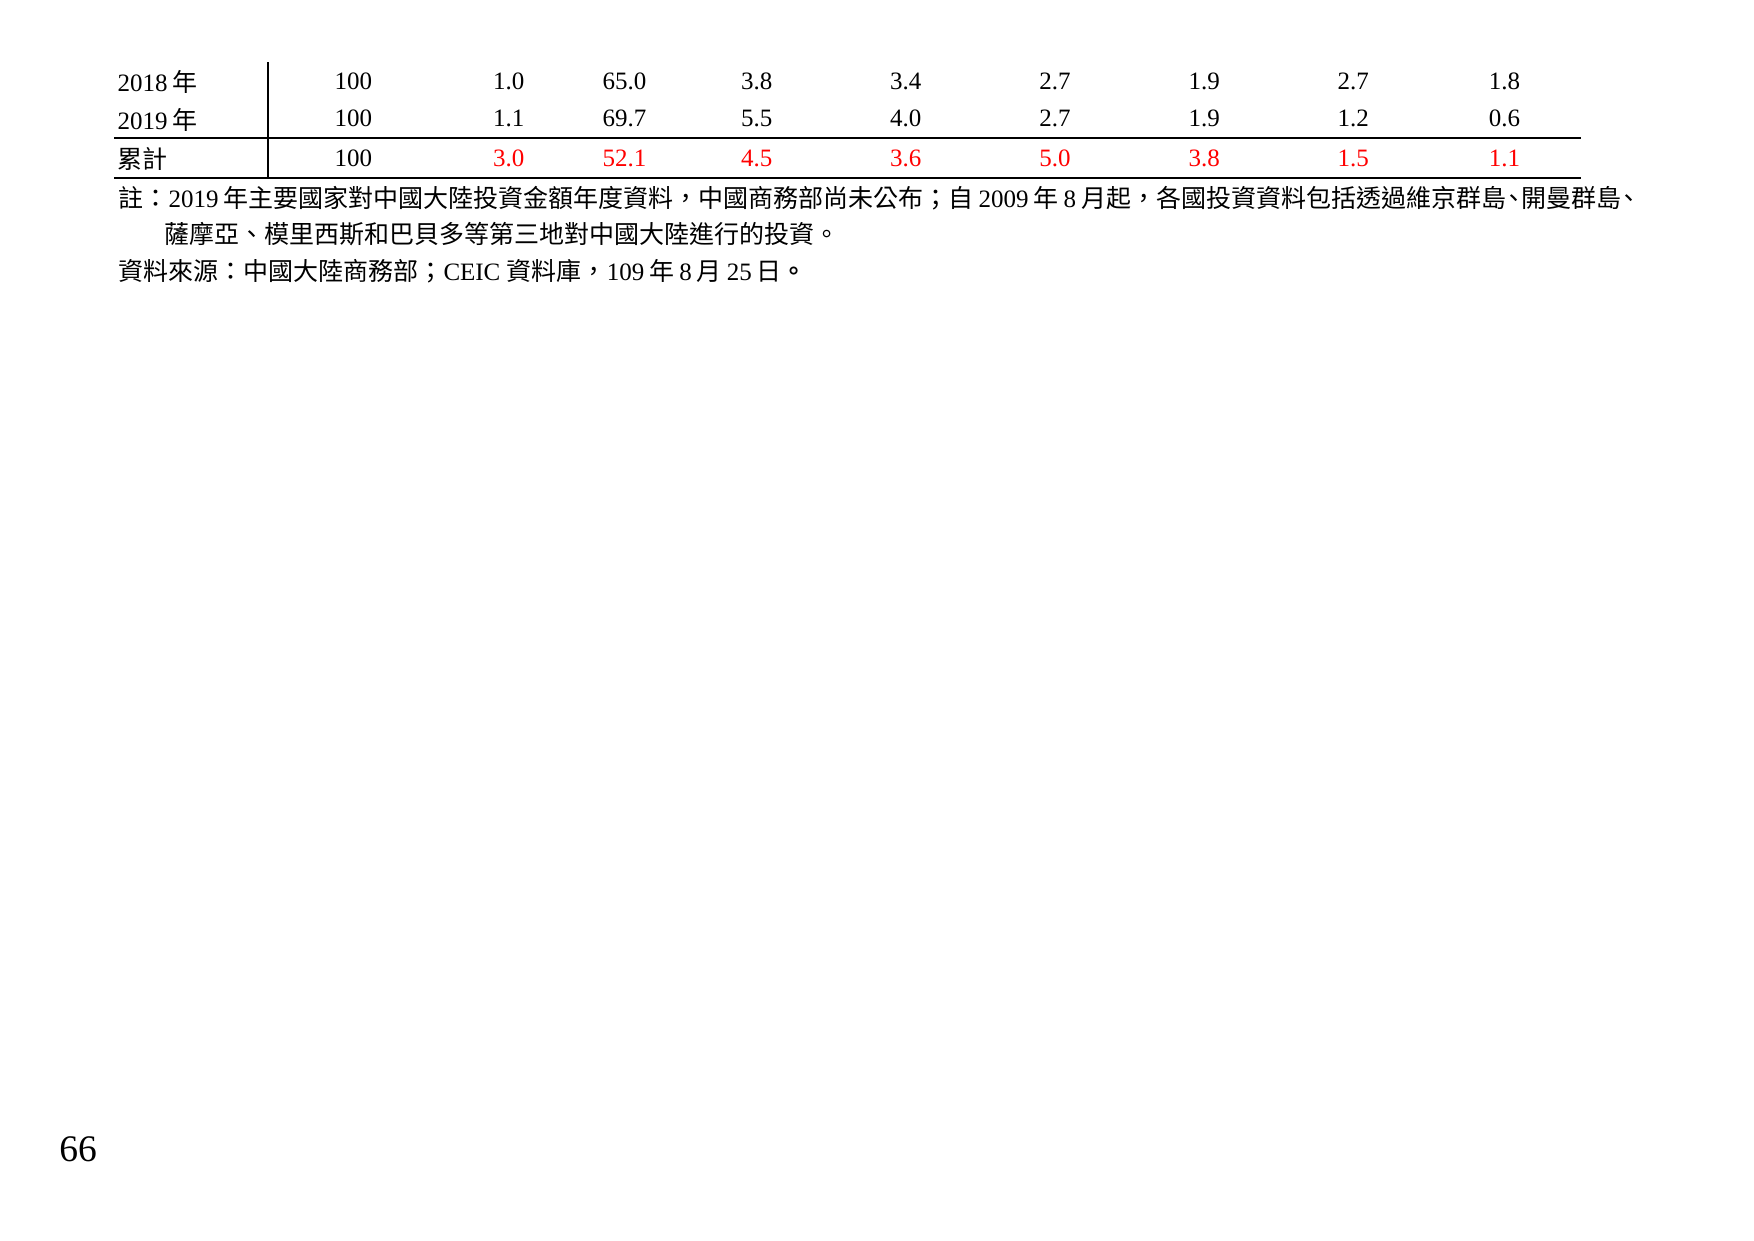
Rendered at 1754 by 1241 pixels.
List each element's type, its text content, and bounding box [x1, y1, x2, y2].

table_cell 3.8 [1129, 139, 1278, 177]
text 註：2019年主要國家對中國大陸投資金額年度資料，中國商務部尚未公布；自2009年8月起，各國投資資料包括透過維京群島、開曼群島、薩摩亞、模里西斯和巴貝多等第三地對中國大陸進行的投資。 [118, 179, 1636, 251]
table_cell 100 [269, 139, 451, 177]
table_cell 1.2 [1279, 100, 1428, 137]
table_cell 4.0 [831, 100, 980, 137]
table_cell 3.8 [682, 62, 831, 99]
table_cell 2.7 [1279, 62, 1428, 99]
table_cell 2.7 [980, 100, 1129, 137]
table_cell 5.5 [682, 100, 831, 137]
table_cell 1.0 [451, 62, 566, 99]
table_cell 52.1 [566, 139, 682, 177]
table_cell 3.6 [831, 139, 980, 177]
table_cell 100 [269, 100, 451, 137]
table_cell 1.1 [1428, 139, 1581, 177]
table_cell 2018年 [114, 62, 267, 99]
table_cell 69.7 [566, 100, 682, 137]
table_cell 1.9 [1129, 100, 1278, 137]
table_cell 1.9 [1129, 62, 1278, 99]
table_cell 2.7 [980, 62, 1129, 99]
table_cell 3.4 [831, 62, 980, 99]
table_cell 3.0 [451, 139, 566, 177]
table_cell 65.0 [566, 62, 682, 99]
table_cell 5.0 [980, 139, 1129, 177]
table_cell 4.5 [682, 139, 831, 177]
table_cell 1.8 [1428, 62, 1581, 99]
table_cell 2019年 [114, 100, 267, 137]
table_cell 1.1 [451, 100, 566, 137]
table_cell 100 [269, 62, 451, 99]
table_cell 累計 [114, 139, 267, 177]
table_cell 1.5 [1279, 139, 1428, 177]
table_cell 0.6 [1428, 100, 1581, 137]
text 資料來源：中國大陸商務部；CEIC 資料庫，109年8月25日。 [118, 251, 1636, 287]
